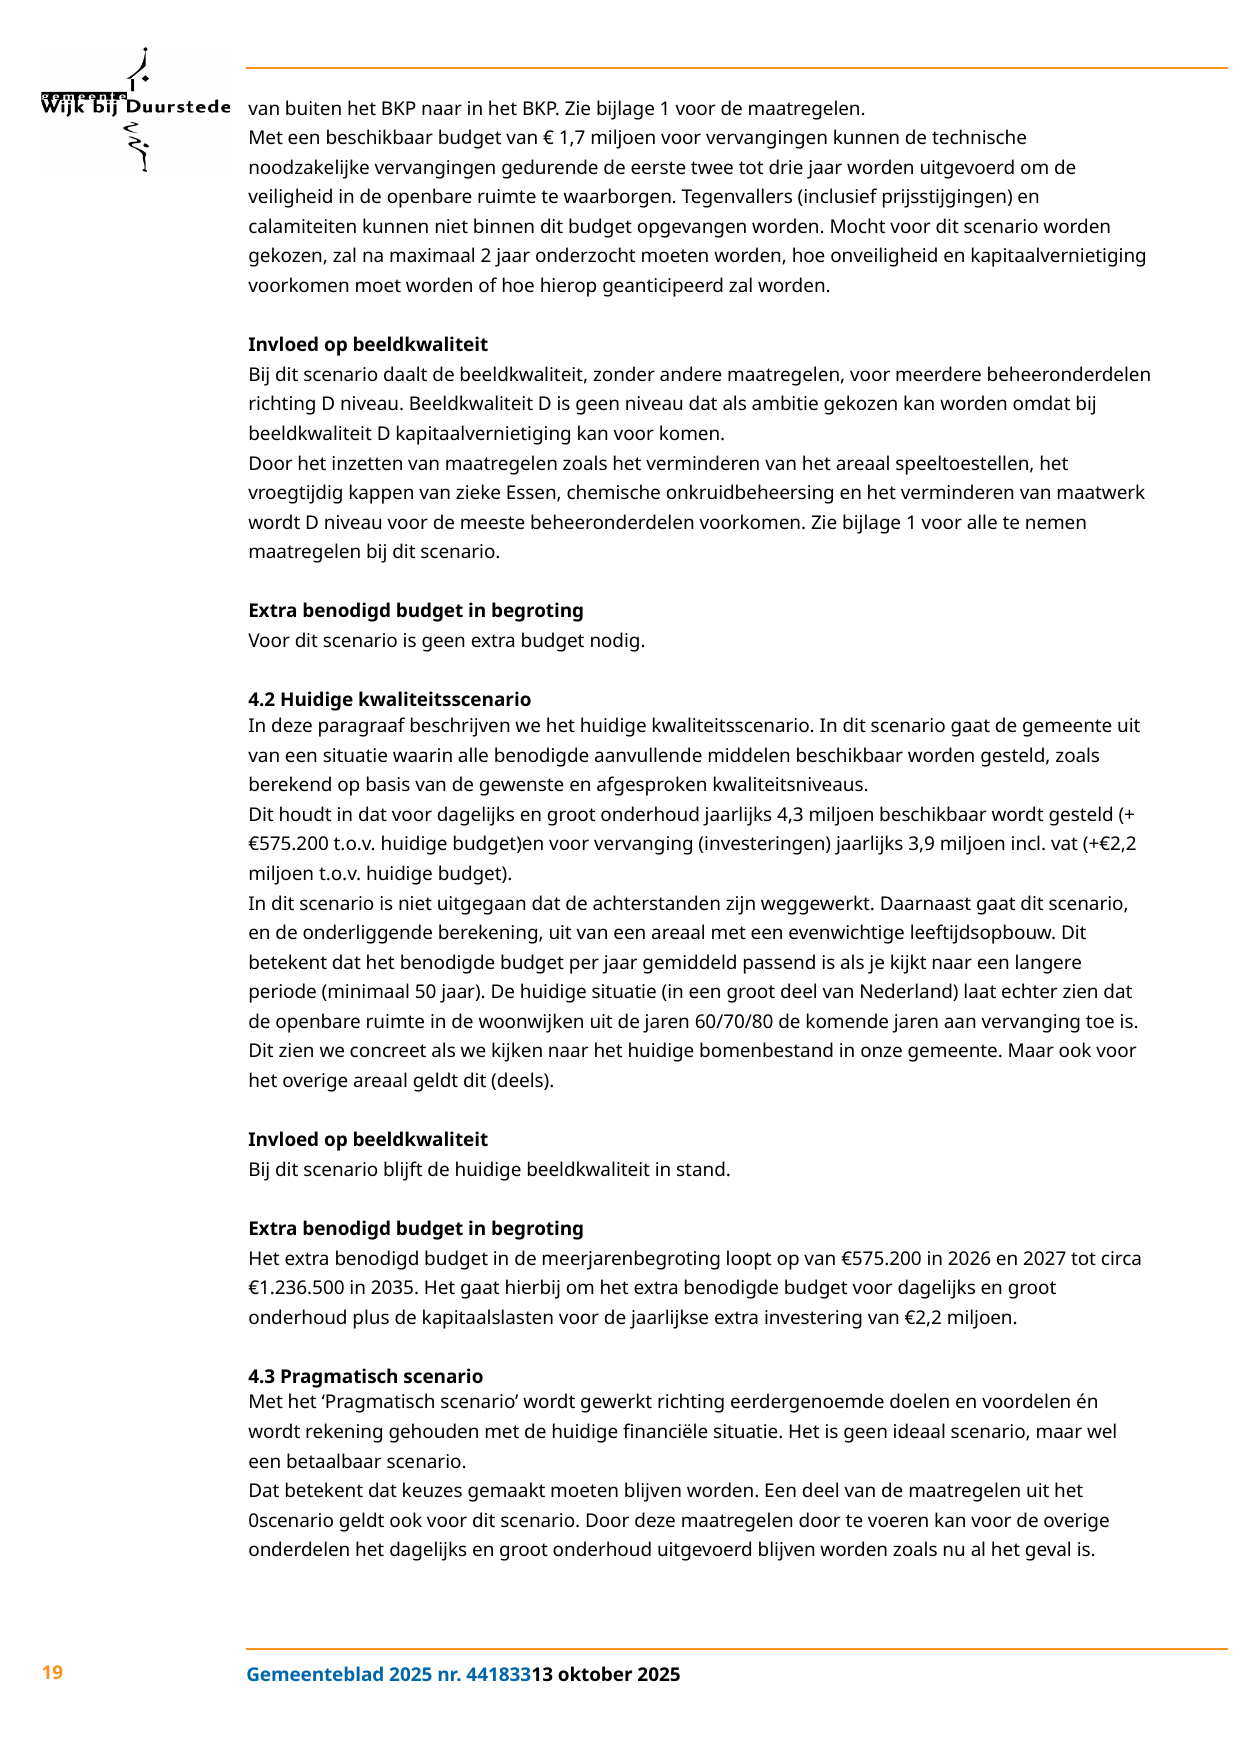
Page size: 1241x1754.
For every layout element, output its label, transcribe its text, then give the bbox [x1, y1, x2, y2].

text Dat betekent dat keuzes gemaakt moeten blijven worden. Een deel van de maatregelen uit het 0scenario geldt ook voor dit scenario. Door deze maatregelen door te voeren kan voor de overige onderdelen het dagelijks en groot onderhoud uitgevoerd blijven worden zoals nu al het geval is. [248, 1477, 1152, 1562]
text Bij dit scenario blijft de huidige beeldkwaliteit in stand. [248, 1156, 1152, 1182]
text Met het ‘Pragmatisch scenario’ wordt gewerkt richting eerdergenoemde doelen en voordelen én wordt rekening gehouden met de huidige financiële situatie. Het is geen ideaal scenario, maar wel een betaalbaar scenario. [248, 1389, 1152, 1474]
text Dit houdt in dat voor dagelijks en groot onderhoud jaarlijks 4,3 miljoen beschikbaar wordt gesteld (+ €575.200 t.o.v. huidige budget)en voor vervanging (investeringen) jaarlijks 3,9 miljoen incl. vat (+€2,2 miljoen t.o.v. huidige budget). [248, 801, 1152, 886]
text Het extra benodigd budget in de meerjarenbegroting loopt op van €575.200 in 2026 en 2027 tot circa €1.236.500 in 2035. Het gaat hierbij om het extra benodigde budget voor dagelijks en groot onderhoud plus de kapitaalslasten voor de jaarlijkse extra investering van €2,2 miljoen. [248, 1245, 1152, 1329]
text Extra benodigd budget in begroting [248, 1215, 1152, 1241]
text Invloed op beeldkwaliteit [248, 331, 1152, 357]
text Invloed op beeldkwaliteit [248, 1126, 1152, 1152]
text van buiten het BKP naar in het BKP. Zie bijlage 1 voor de maatregelen. [248, 95, 1152, 121]
text Voor dit scenario is geen extra budget nodig. [248, 627, 1152, 653]
text Met een beschikbaar budget van € 1,7 miljoen voor vervangingen kunnen de technische noodzakelijke vervangingen gedurende de eerste twee tot drie jaar worden uitgevoerd om de veiligheid in de openbare ruimte te waarborgen. Tegenvallers (inclusief prijsstijgingen) en calamiteiten kunnen niet binnen dit budget opgevangen worden. Mocht voor dit scenario worden gekozen, zal na maximaal 2 jaar onderzocht moeten worden, hoe onveiligheid en kapitaalvernietiging voorkomen moet worden of hoe hierop geanticipeerd zal worden. [248, 124, 1152, 298]
picture [41, 47, 231, 172]
text In deze paragraaf beschrijven we het huidige kwaliteitsscenario. In dit scenario gaat de gemeente uit van een situatie waarin alle benodigde aanvullende middelen beschikbaar worden gesteld, zoals berekend op basis van de gewenste en afgesproken kwaliteitsniveaus. [248, 712, 1152, 797]
text Door het inzetten van maatregelen zoals het verminderen van het areaal speeltoestellen, het vroegtijdig kappen van zieke Essen, chemische onkruidbeheersing en het verminderen van maatwerk wordt D niveau voor de meeste beheeronderdelen voorkomen. Zie bijlage 1 voor alle te nemen maatregelen bij dit scenario. [248, 450, 1152, 564]
text Extra benodigd budget in begroting [248, 598, 1152, 623]
text 4.3 Pragmatisch scenario [248, 1363, 1152, 1389]
text Bij dit scenario daalt de beeldkwaliteit, zonder andere maatregelen, voor meerdere beheeronderdelen richting D niveau. Beeldkwaliteit D is geen niveau dat als ambitie gekozen kan worden omdat bij beeldkwaliteit D kapitaalvernietiging kan voor komen. [248, 361, 1152, 446]
text In dit scenario is niet uitgegaan dat de achterstanden zijn weggewerkt. Daarnaast gaat dit scenario, en de onderliggende berekening, uit van een areaal met een evenwichtige leeftijdsopbouw. Dit betekent dat het benodigde budget per jaar gemiddeld passend is als je kijkt naar een langere periode (minimaal 50 jaar). De huidige situatie (in een groot deel van Nederland) laat echter zien dat de openbare ruimte in de woonwijken uit de jaren 60/70/80 de komende jaren aan vervanging toe is. Dit zien we concreet als we kijken naar het huidige bomenbestand in onze gemeente. Maar ook voor het overige areaal geldt dit (deels). [248, 890, 1152, 1093]
text 4.2 Huidige kwaliteitsscenario [248, 686, 1152, 712]
